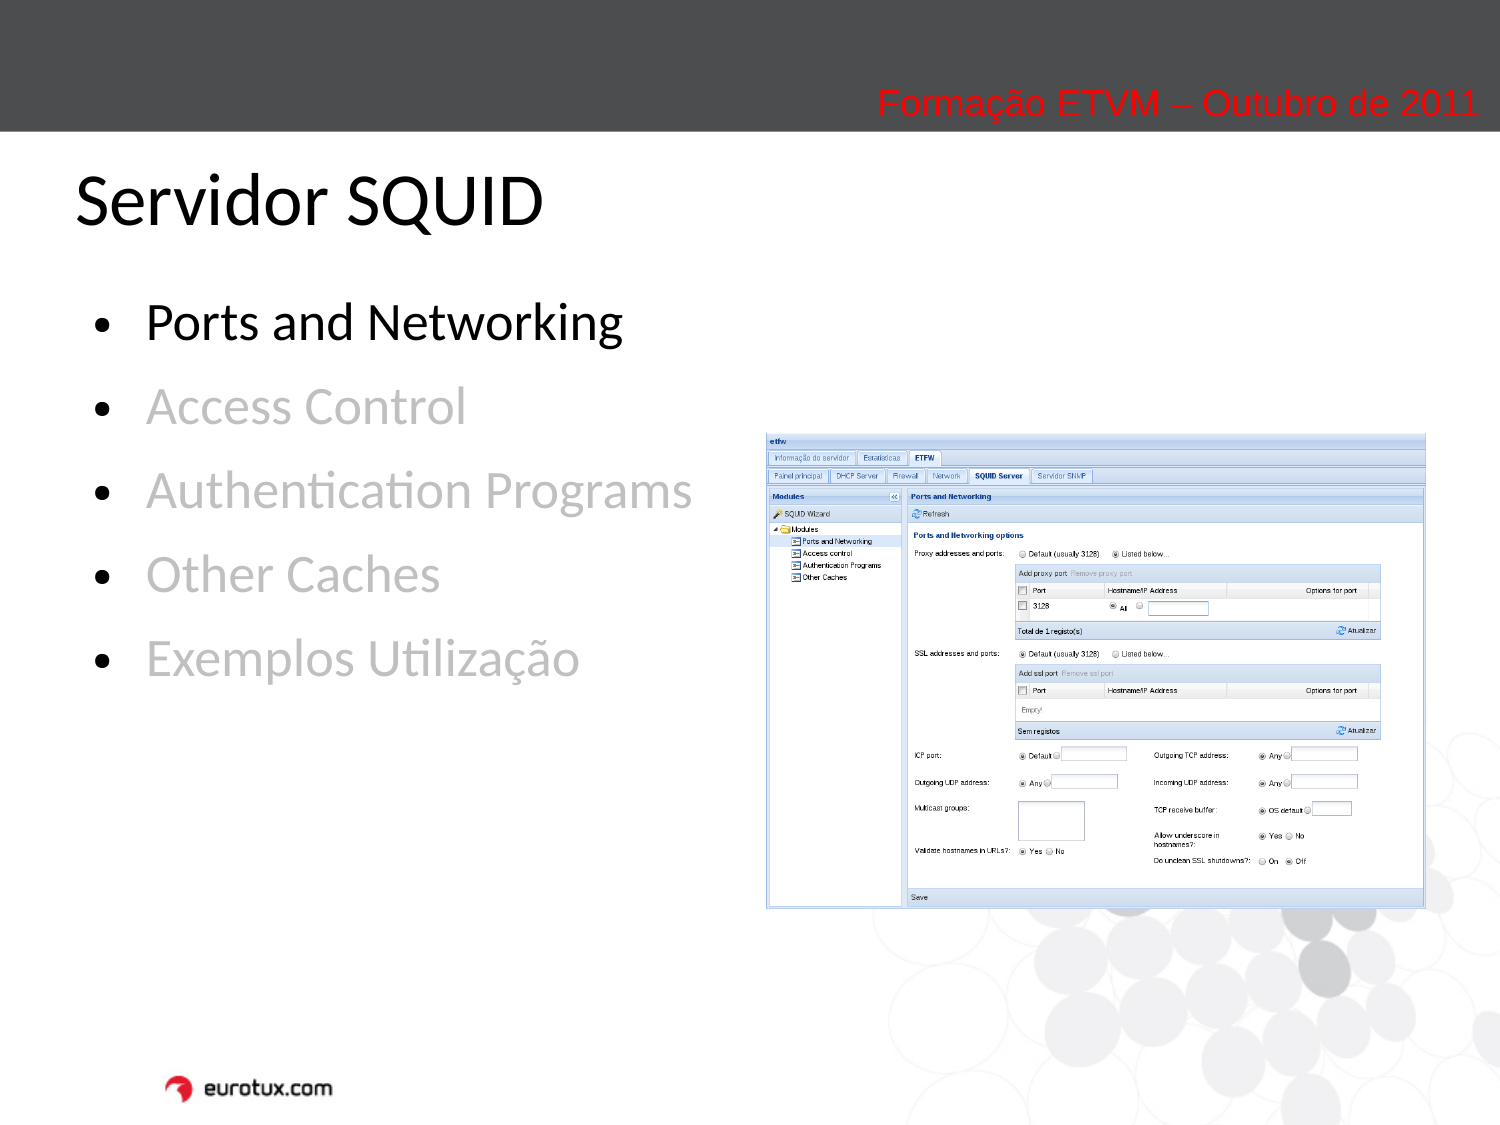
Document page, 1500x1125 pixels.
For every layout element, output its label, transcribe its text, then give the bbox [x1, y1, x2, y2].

title Servidor SQUID [75, 112, 1425, 301]
picture [0, 0, 1500, 1125]
list Ports and Networking Access Control Authentication Programs Other Caches Exemplos Utilização [75, 299, 734, 1043]
